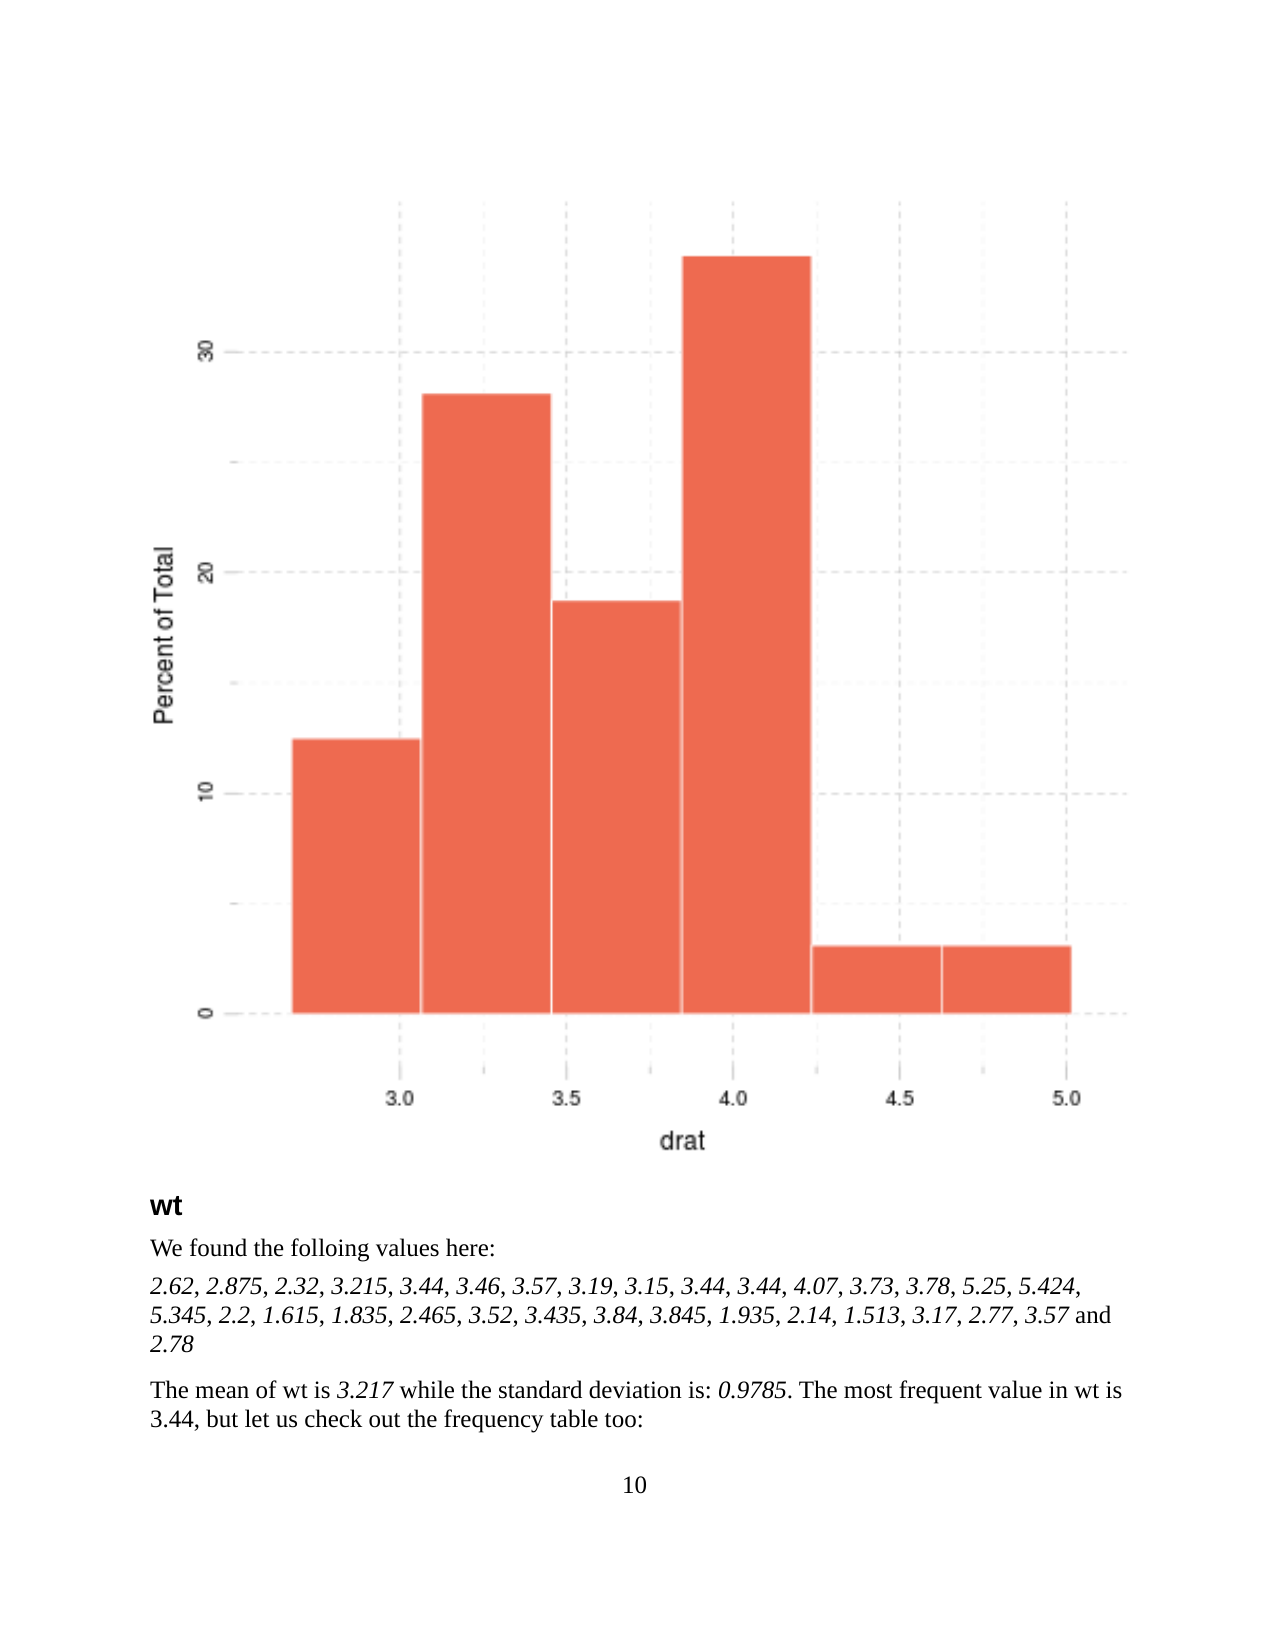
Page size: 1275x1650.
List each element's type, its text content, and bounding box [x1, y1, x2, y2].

subtitle wt [150, 1187, 1125, 1221]
text We found the folloing values here: [150, 1233, 1125, 1262]
text The mean of wt is 3.217 while the standard deviation is: 0.9785. The most frequent value in wt is 3.44, but let us check out the frequency table too: [150, 1375, 1125, 1433]
picture [150, 150, 1163, 1163]
text 2.62, 2.875, 2.32, 3.215, 3.44, 3.46, 3.57, 3.19, 3.15, 3.44, 3.44, 4.07, 3.73, 3.78, 5.25, 5.424, 5.345, 2.2, 1.615, 1.835, 2.465, 3.52, 3.435, 3.84, 3.845, 1.935, 2.14, 1.513, 3.17, 2.77, 3.57 and 2.78 [150, 1271, 1125, 1357]
